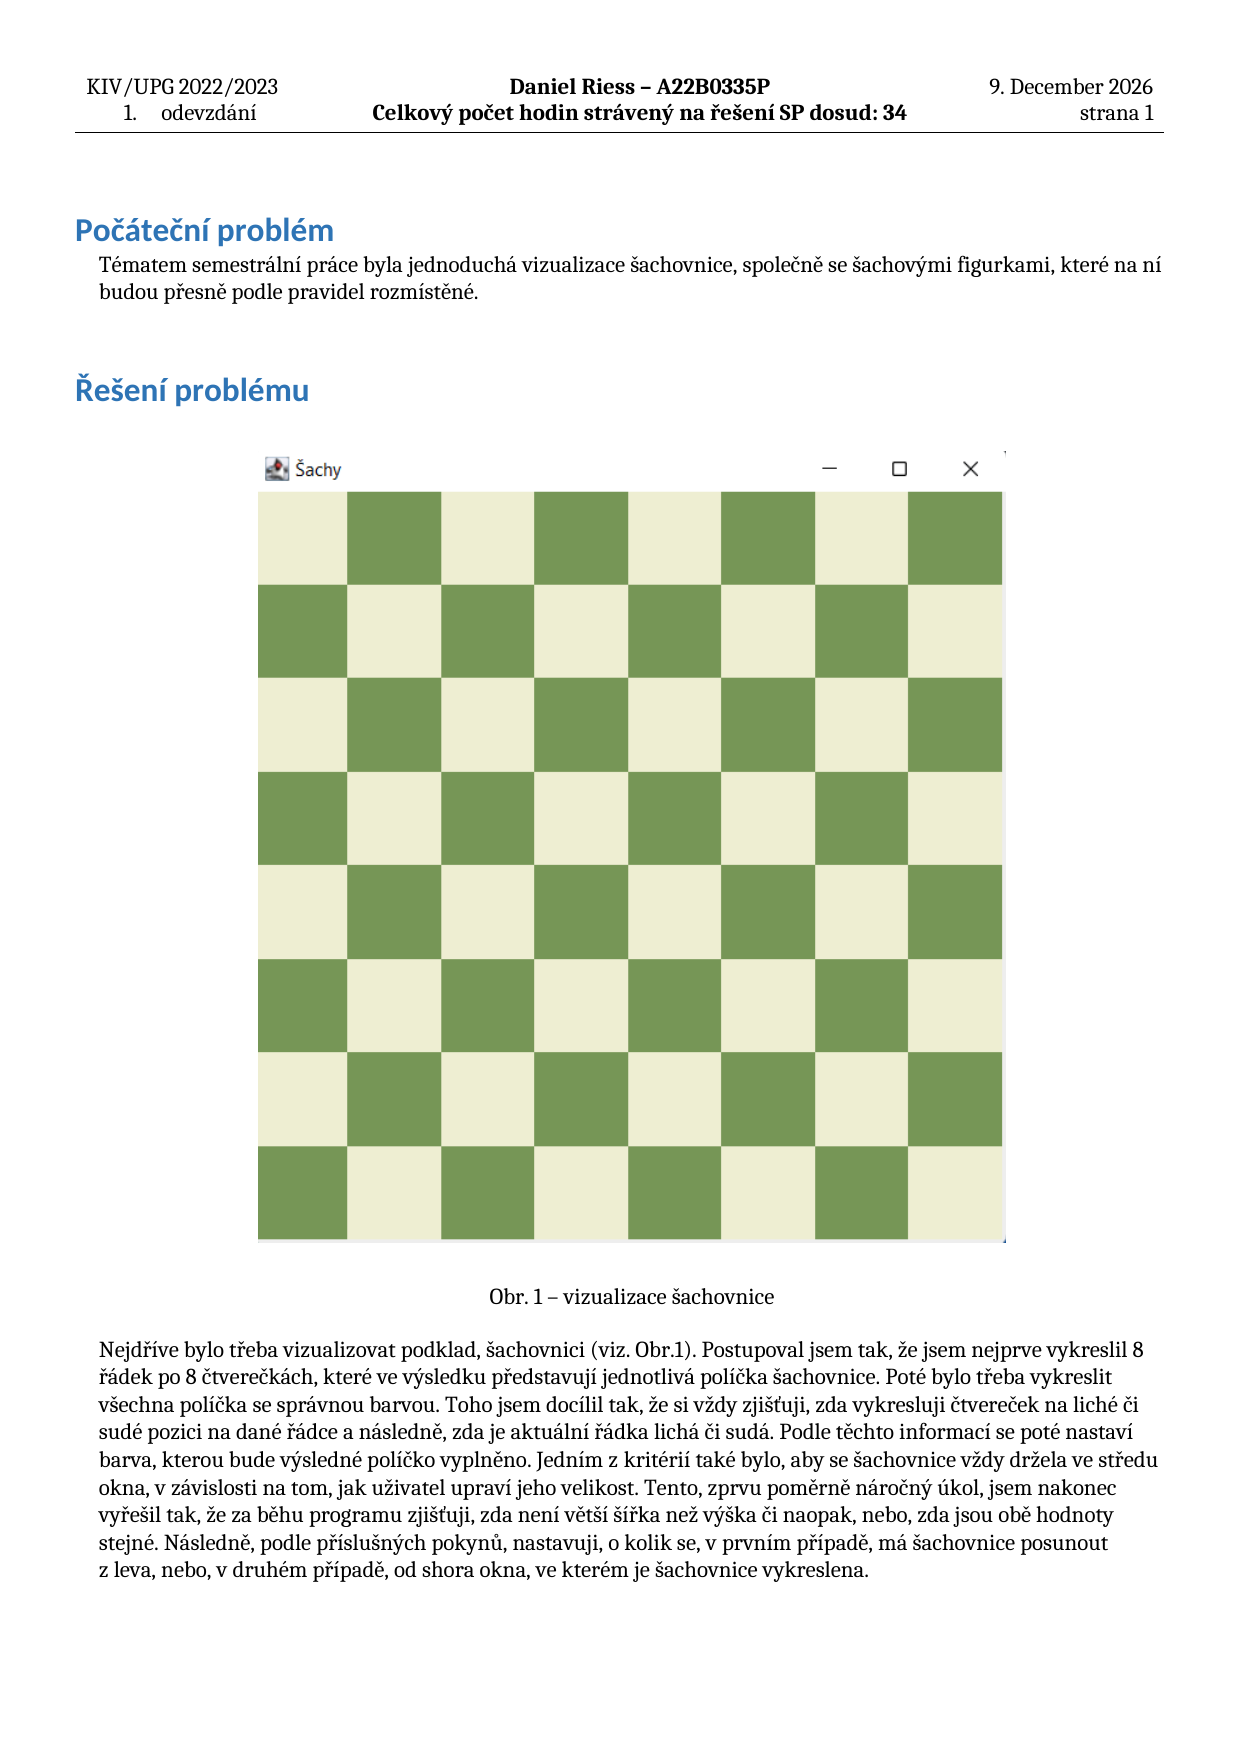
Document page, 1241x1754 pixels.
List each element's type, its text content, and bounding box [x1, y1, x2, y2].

subtitle Počáteční problém [75, 209, 1165, 250]
subtitle Řešení problému [75, 369, 1165, 409]
text Tématem semestrální práce byla jednoduchá vizualizace šachovnice, společně se šachovými figurkami, které na ní budou přesně podle pravidel rozmístěné. [99, 252, 1165, 305]
text Nejdříve bylo třeba vizualizovat podklad, šachovnici (viz. Obr.1). Postupoval jsem tak, že jsem nejprve vykreslil 8 řádek po 8 čtverečkách, které ve výsledku představují jednotlivá políčka šachovnice. Poté bylo třeba vykreslit všechna políčka se správnou barvou. Toho jsem docílil tak, že si vždy zjišťuji, zda vykresluji čtvereček na liché či sudé pozici na dané řádce a následně, zda je aktuální řádka lichá či sudá. Podle těchto informací se poté nastaví barva, kterou bude výsledné políčko vyplněno. Jedním z kritérií také bylo, aby se šachovnice vždy držela ve středu okna, v závislosti na tom, jak uživatel upraví jeho velikost. Tento, zprvu poměrně náročný úkol, jsem nakonec vyřešil tak, že za běhu programu zjišťuji, zda není větší šířka než výška či naopak, nebo, zda jsou obě hodnoty stejné. Následně, podle příslušných pokynů, nastavuji, o kolik se, v prvním případě, má šachovnice posunout z leva, nebo, v druhém případě, od shora okna, ve kterém je šachovnice vykreslena. [99, 1336, 1165, 1583]
text Obr. 1 – vizualizace šachovnice [99, 1284, 1165, 1310]
